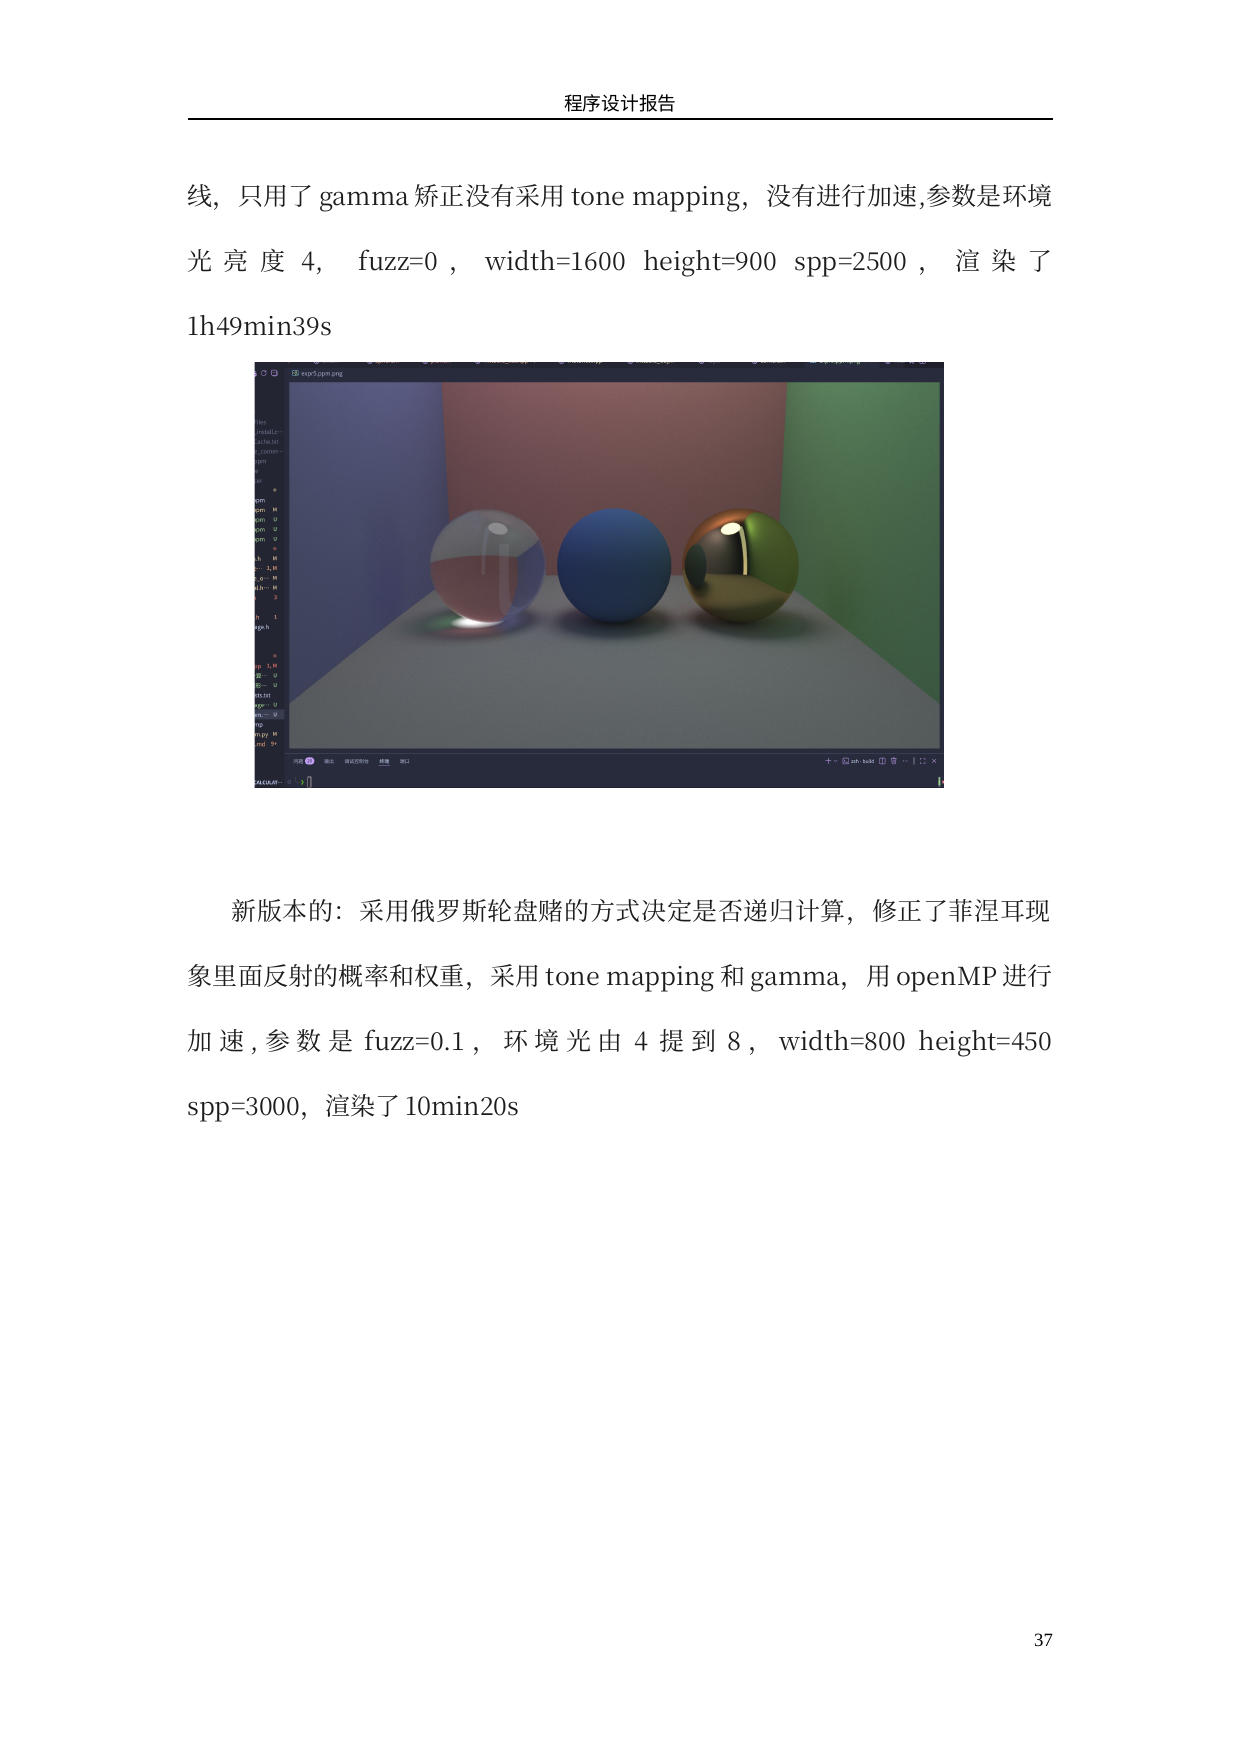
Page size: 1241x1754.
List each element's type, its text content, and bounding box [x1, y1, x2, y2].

text 新版本的：采用俄罗斯轮盘赌的方式决定是否递归计算，修正了菲涅耳现象里面反射的概率和权重，采用tone mapping和gamma，用openMP进行加速,参数是fuzz=0.1，环境光由4提到8，width=800 height=450 spp=3000，渲染了10min20s [187, 877, 1053, 1137]
text 线，只用了gamma矫正没有采用tone mapping，没有进行加速,参数是环境光亮度4, fuzz=0，width=1600 height=900 spp=2500，渲染了1h49min39s [187, 162, 1053, 357]
picture [254, 362, 944, 788]
